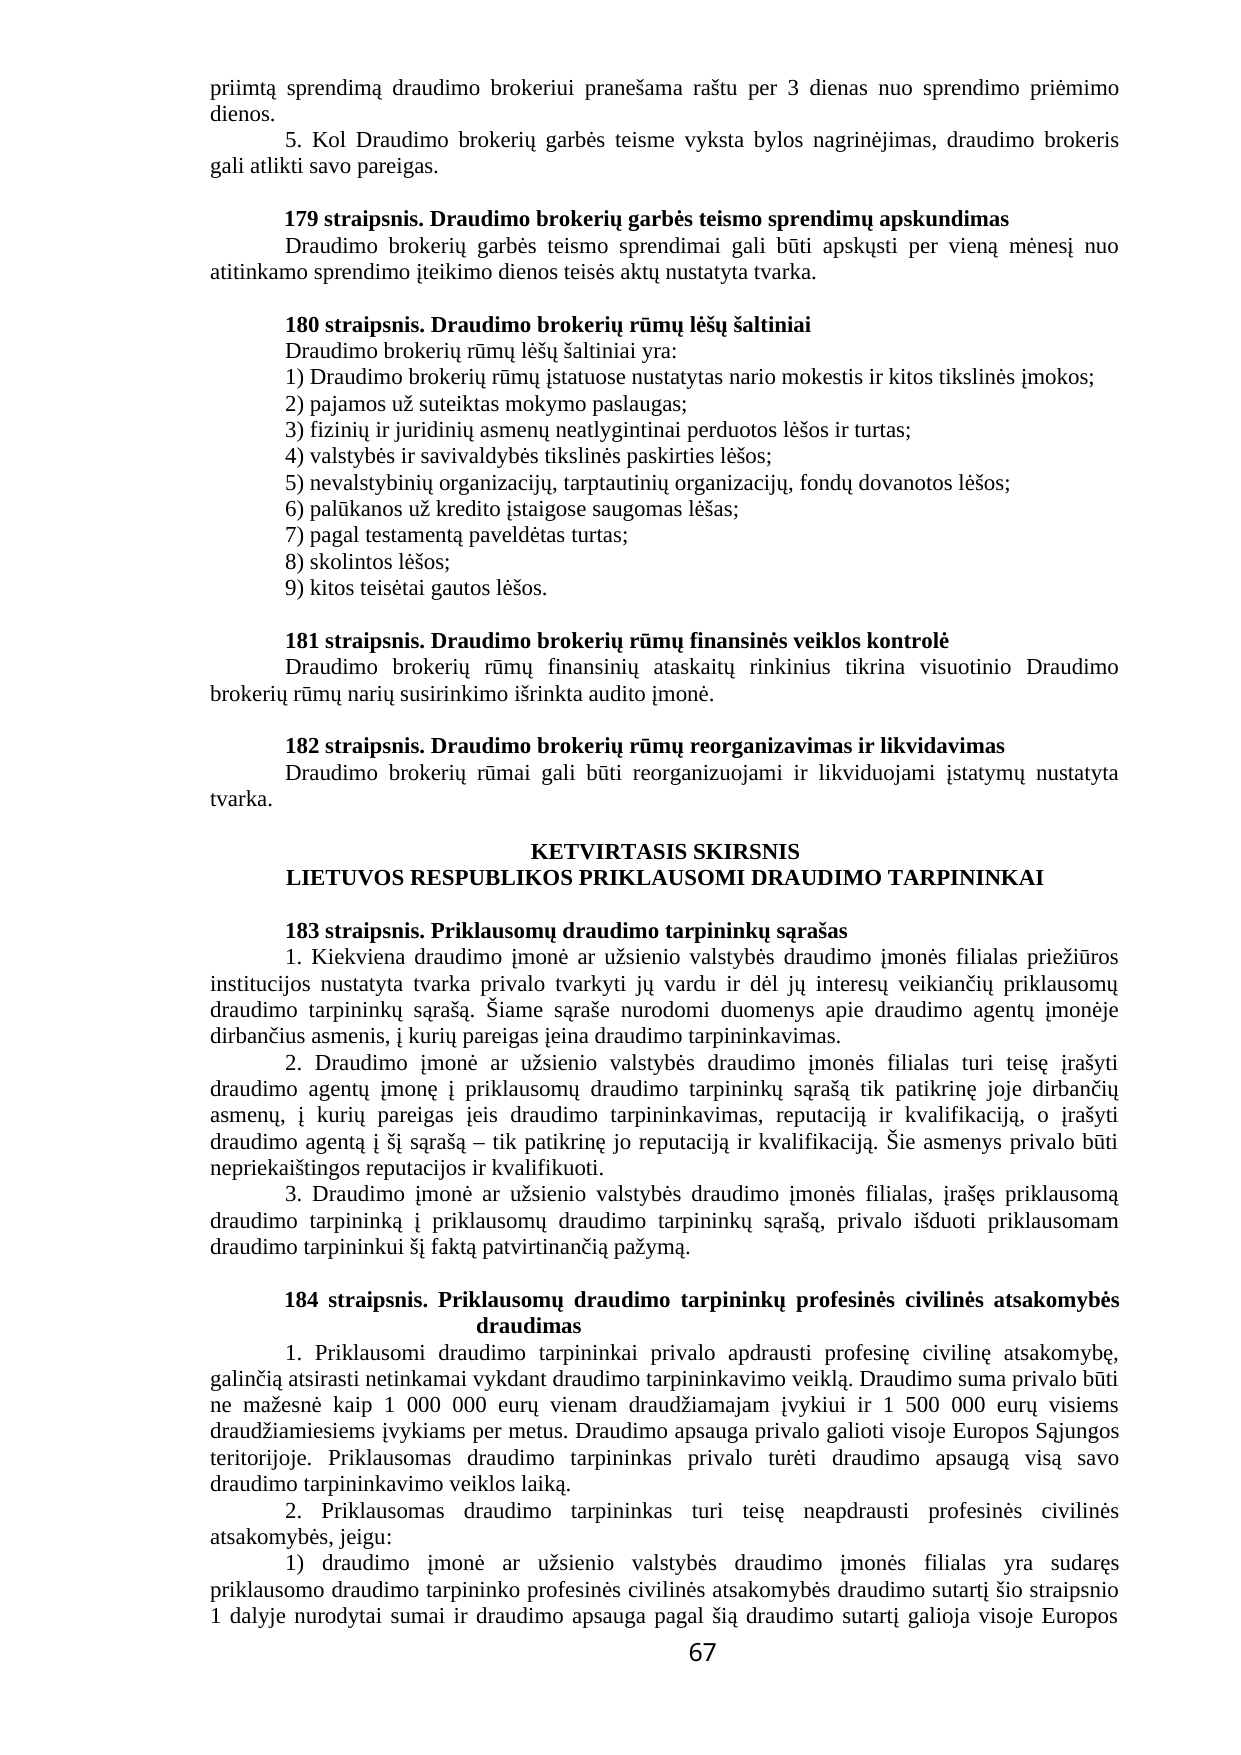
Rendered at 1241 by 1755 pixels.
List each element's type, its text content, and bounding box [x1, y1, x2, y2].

text 5. Kol Draudimo brokerių garbės teisme vyksta bylos nagrinėjimas, draudimo brokeris gali atlikti savo pareigas. [210, 126, 1120, 179]
text 2. Draudimo įmonė ar užsienio valstybės draudimo įmonės filialas turi teisę įrašyti draudimo agentų įmonę į priklausomų draudimo tarpininkų sąrašą tik patikrinę joje dirbančių asmenų, į kurių pareigas įeis draudimo tarpininkavimas, reputaciją ir kvalifikaciją, o įrašyti draudimo agentą į šį sąrašą – tik patikrinę jo reputaciją ir kvalifikaciją. Šie asmenys privalo būti nepriekaištingos reputacijos ir kvalifikuoti. [210, 1049, 1120, 1180]
text Draudimo brokerių rūmai gali būti reorganizuojami ir likviduojami įstatymų nustatyta tvarka. [210, 759, 1120, 811]
text 1) Draudimo brokerių rūmų įstatuose nustatytas nario mokestis ir kitos tikslinės įmokos; [210, 363, 1120, 390]
text 4) valstybės ir savivaldybės tikslinės paskirties lėšos; [210, 442, 1120, 469]
text Draudimo brokerių rūmų finansinių ataskaitų rinkinius tikrina visuotinio Draudimo brokerių rūmų narių susirinkimo išrinkta audito įmonė. [210, 653, 1120, 706]
text 183 straipsnis. Priklausomų draudimo tarpininkų sąrašas [210, 917, 1120, 943]
text Draudimo brokerių rūmų lėšų šaltiniai yra: [210, 337, 1120, 363]
text 2) pajamos už suteiktas mokymo paslaugas; [210, 390, 1120, 416]
text 6) palūkanos už kredito įstaigose saugomas lėšas; [210, 495, 1120, 522]
text Draudimo brokerių garbės teismo sprendimai gali būti apskųsti per vieną mėnesį nuo atitinkamo sprendimo įteikimo dienos teisės aktų nustatyta tvarka. [210, 232, 1120, 284]
text 1) draudimo įmonė ar užsienio valstybės draudimo įmonės filialas yra sudaręs priklausomo draudimo tarpininko profesinės civilinės atsakomybės draudimo sutartį šio straipsnio 1 dalyje nurodytai sumai ir draudimo apsauga pagal šią draudimo sutartį galioja visoje Europos [210, 1549, 1120, 1628]
text 3) fizinių ir juridinių asmenų neatlygintinai perduotos lėšos ir turtas; [210, 416, 1120, 442]
text LIETUVOS RESPUBLIKOS PRIKLAUSOMI DRAUDIMO TARPININKAI [210, 864, 1120, 891]
text 181 straipsnis. Draudimo brokerių rūmų finansinės veiklos kontrolė [210, 627, 1120, 653]
text 3. Draudimo įmonė ar užsienio valstybės draudimo įmonės filialas, įrašęs priklausomą draudimo tarpininką į priklausomų draudimo tarpininkų sąrašą, privalo išduoti priklausomam draudimo tarpininkui šį faktą patvirtinančią pažymą. [210, 1180, 1120, 1259]
text KETVIRTASIS SKIRSNIS [210, 838, 1120, 864]
text 2. Priklausomas draudimo tarpininkas turi teisę neapdrausti profesinės civilinės atsakomybės, jeigu: [210, 1497, 1120, 1549]
text 1. Priklausomi draudimo tarpininkai privalo apdrausti profesinę civilinę atsakomybę, galinčią atsirasti netinkamai vykdant draudimo tarpininkavimo veiklą. Draudimo suma privalo būti ne mažesnė kaip 1 000 000 eurų vienam draudžiamajam įvykiui ir 1 500 000 eurų visiems draudžiamiesiems įvykiams per metus. Draudimo apsauga privalo galioti visoje Europos Sąjungos teritorijoje. Priklausomas draudimo tarpininkas privalo turėti draudimo apsaugą visą savo draudimo tarpininkavimo veiklos laiką. [210, 1338, 1120, 1497]
text 5) nevalstybinių organizacijų, tarptautinių organizacijų, fondų dovanotos lėšos; [210, 469, 1120, 495]
text 8) skolintos lėšos; [210, 548, 1120, 574]
text 9) kitos teisėtai gautos lėšos. [210, 574, 1120, 601]
text 1. Kiekviena draudimo įmonė ar užsienio valstybės draudimo įmonės filialas priežiūros institucijos nustatyta tvarka privalo tvarkyti jų vardu ir dėl jų interesų veikiančių priklausomų draudimo tarpininkų sąrašą. Šiame sąraše nurodomi duomenys apie draudimo agentų įmonėje dirbančius asmenis, į kurių pareigas įeina draudimo tarpininkavimas. [210, 943, 1120, 1049]
text 182 straipsnis. Draudimo brokerių rūmų reorganizavimas ir likvidavimas [210, 732, 1120, 759]
text 180 straipsnis. Draudimo brokerių rūmų lėšų šaltiniai [210, 311, 1120, 337]
text 179 straipsnis. Draudimo brokerių garbės teismo sprendimų apskundimas [284, 205, 1120, 232]
text priimtą sprendimą draudimo brokeriui pranešama raštu per 3 dienas nuo sprendimo priėmimo dienos. [210, 73, 1120, 126]
text 184 straipsnis. Priklausomų draudimo tarpininkų profesinės civilinės atsakomybės draudimas [284, 1286, 1120, 1338]
text 7) pagal testamentą paveldėtas turtas; [210, 522, 1120, 548]
